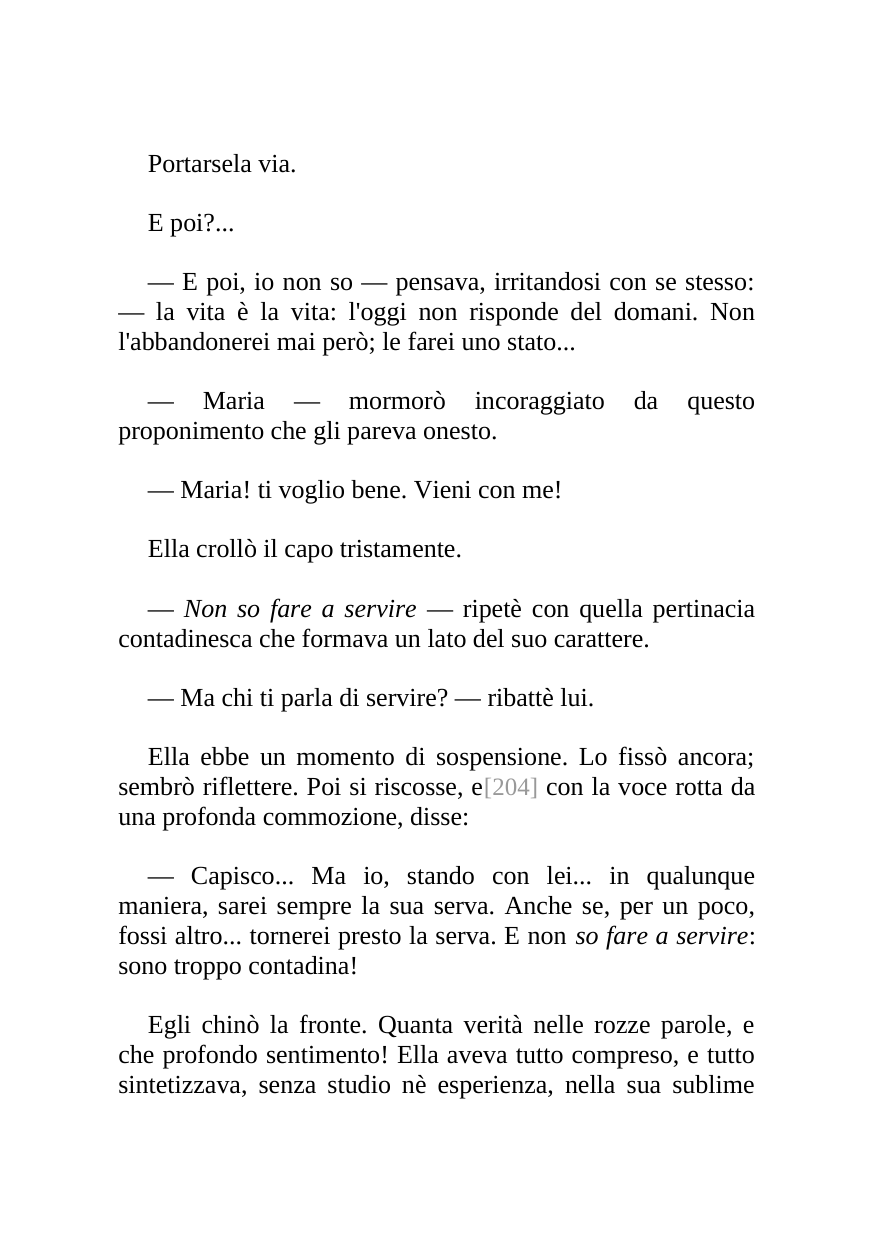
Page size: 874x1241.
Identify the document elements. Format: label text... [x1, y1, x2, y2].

text Ella crollò il capo tristamente. [118, 533, 756, 563]
text — Maria! ti voglio bene. Vieni con me! [118, 474, 756, 504]
text Ella ebbe un momento di sospensione. Lo fissò ancora; sembrò riflettere. Poi si riscosse, e[204] con la voce rotta da una profonda commozione, disse: [118, 741, 756, 831]
text — Ma chi ti parla di servire? — ribattè lui. [118, 682, 756, 712]
text — Capisco... Ma io, stando con lei... in qualunque maniera, sarei sempre la sua serva. Anche se, per un poco, fossi altro... tornerei presto la serva. E non so fare a servire: sono troppo contadina! [118, 860, 756, 980]
text Portarsela via. [118, 148, 756, 178]
text — Maria — mormorò incoraggiato da questo proponimento che gli pareva onesto. [118, 385, 756, 445]
text Egli chinò la fronte. Quanta verità nelle rozze parole, e che profondo sentimento! Ella aveva tutto compreso, e tutto sintetizzava, senza studio nè esperienza, nella sua sublime [118, 1009, 756, 1099]
text — Non so fare a servire — ripetè con quella pertinacia contadinesca che formava un lato del suo carattere. [118, 593, 756, 653]
text E poi?... [118, 207, 756, 237]
text — E poi, io non so — pensava, irritandosi con se stesso: — la vita è la vita: l'oggi non risponde del domani. Non l'abbandonerei mai però; le farei uno stato... [118, 266, 756, 356]
